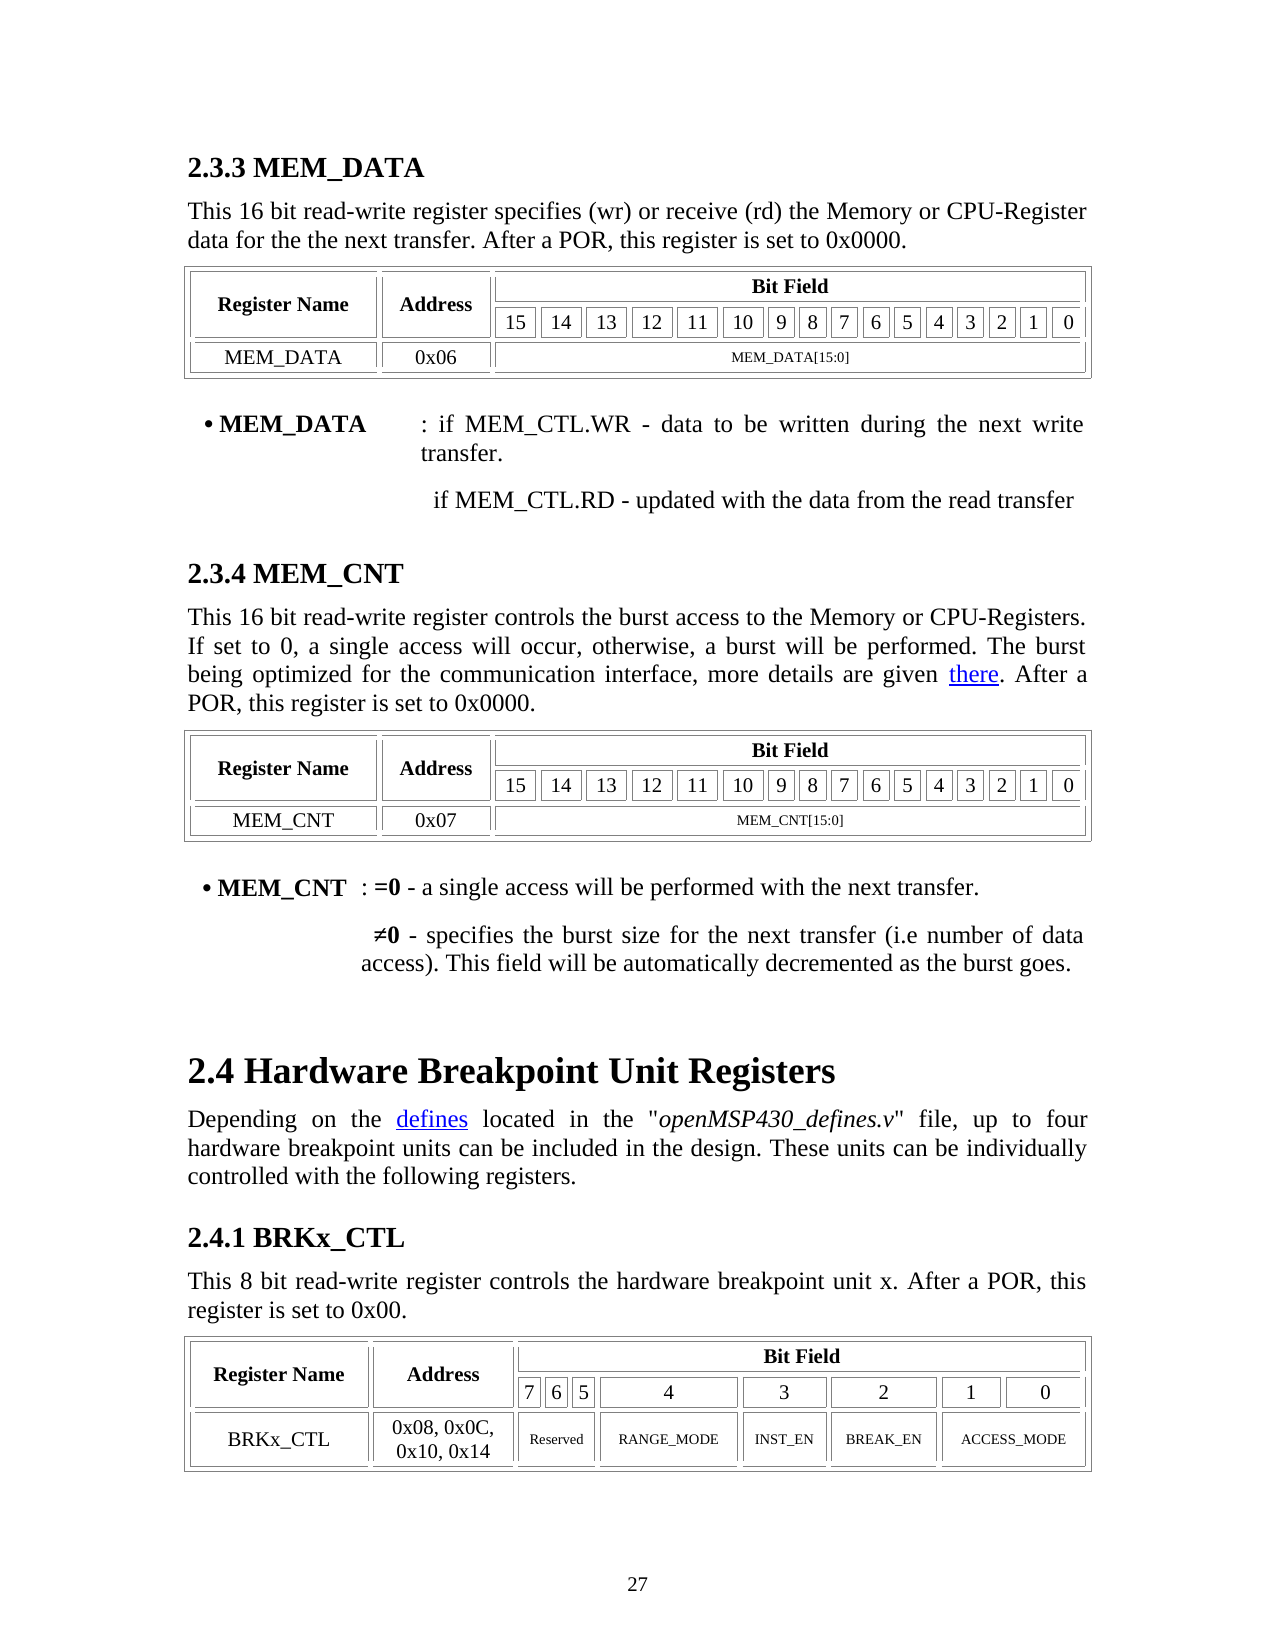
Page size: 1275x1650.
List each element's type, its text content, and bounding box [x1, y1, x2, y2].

table_cell ACCESS_MODE [939, 1407, 1088, 1466]
table_cell 3 [955, 302, 986, 337]
table_cell BREAK_EN [828, 1407, 939, 1466]
table_cell 0x08, 0x0C, 0x10, 0x14 [370, 1407, 516, 1466]
table_header Register Name [187, 267, 379, 337]
table_cell 14 [538, 766, 583, 800]
table_cell 9 [765, 766, 797, 800]
table_cell ≠0 - specifies the burst size for the next transfer (i.e number of data access). This field will be automatically decremented as the burst goes. [358, 917, 1088, 993]
table_cell 2 [986, 302, 1017, 337]
table_cell 15 [493, 301, 538, 337]
table_header Bit Field [493, 731, 1088, 765]
table_cell 2 [828, 1372, 939, 1407]
table_cell 1 [1018, 302, 1049, 337]
table_cell MEM_CNT[15:0] [493, 800, 1088, 835]
table_cell 5 [570, 1372, 597, 1407]
table_cell 5 [891, 302, 923, 337]
table_cell 7 [829, 766, 860, 800]
table_cell INST_EN [740, 1407, 828, 1466]
table_cell 10 [720, 302, 765, 337]
table_cell 1 [1018, 766, 1049, 800]
table_cell 7 [516, 1371, 543, 1407]
text This 16 bit read-write register specifies (wr) or receive (rd) the Memory or CPU-Register data for the the next transfer. After a POR, this register is set to 0x0000. [187, 196, 1088, 253]
table_cell 0x06 [379, 337, 492, 372]
table_header : if MEM_CTL.WR - data to be written during the next write transfer. [418, 406, 1088, 482]
table_cell 11 [674, 766, 720, 800]
table_cell 13 [584, 766, 629, 800]
table_header Bit Field [493, 267, 1088, 301]
table_cell 6 [543, 1372, 570, 1407]
table_cell 0 [1049, 301, 1088, 337]
table_cell BRKx_CTL [187, 1407, 370, 1466]
table_header • MEM_CNT [200, 870, 358, 917]
table_cell 8 [797, 766, 828, 800]
table_cell 11 [674, 302, 720, 337]
table_cell 10 [720, 766, 765, 800]
text Depending on the defines located in the "openMSP430_defines.v" file, up to four hardware breakpoint units can be included in the design. These units can be individually controlled with the following registers. [187, 1104, 1088, 1190]
table_cell Reserved [516, 1407, 597, 1466]
table_cell 0 [1003, 1371, 1088, 1407]
table_cell 6 [860, 766, 891, 800]
table_cell MEM_DATA [187, 337, 379, 372]
table_cell [187, 482, 201, 529]
table_header Address [379, 731, 492, 800]
table_cell MEM_CNT [187, 800, 379, 835]
text 2.3.4 MEM_CNT [187, 556, 1088, 589]
table_cell 12 [629, 302, 674, 337]
table_cell 0 [1049, 765, 1088, 800]
table_cell 3 [955, 766, 986, 800]
table_cell 15 [493, 765, 538, 800]
table_cell 4 [923, 766, 954, 800]
table_header Address [370, 1337, 516, 1407]
table_cell 7 [829, 302, 860, 337]
table_cell 14 [538, 302, 583, 337]
table_cell MEM_DATA[15:0] [493, 337, 1088, 372]
table_header Address [379, 267, 492, 337]
table_cell [200, 917, 358, 993]
table_header Bit Field [516, 1337, 1088, 1371]
table_cell 6 [860, 302, 891, 337]
text 2.3.3 MEM_DATA [187, 150, 1088, 183]
text This 16 bit read-write register controls the burst access to the Memory or CPU-Registers. If set to 0, a single access will occur, otherwise, a burst will be performed. The burst being optimized for the communication interface, more details are given there. After a POR, this register is set to 0x0000. [187, 602, 1088, 717]
table_header [187, 870, 199, 917]
table_cell 3 [740, 1372, 828, 1407]
table_header : =0 - a single access will be performed with the next transfer. [358, 870, 1088, 917]
table_cell 2 [986, 766, 1017, 800]
table_header [187, 406, 201, 482]
table_header Register Name [187, 731, 379, 800]
text 2.4.1 BRKx_CTL [187, 1220, 1088, 1253]
table_cell 12 [629, 766, 674, 800]
table_cell 4 [597, 1372, 740, 1407]
text This 8 bit read-write register controls the hardware breakpoint unit x. After a POR, this register is set to 0x00. [187, 1266, 1088, 1323]
table_header Register Name [187, 1337, 370, 1407]
table_cell 9 [765, 302, 797, 337]
table_cell [187, 917, 199, 993]
table_cell if MEM_CTL.RD - updated with the data from the read transfer [418, 482, 1088, 529]
table_cell 0x07 [379, 800, 492, 835]
table_cell 5 [891, 766, 923, 800]
table_cell 13 [584, 302, 629, 337]
table_cell [201, 482, 418, 529]
table_cell 1 [939, 1372, 1003, 1407]
table_cell RANGE_MODE [597, 1407, 740, 1466]
table_header • MEM_DATA [201, 406, 418, 482]
table_cell 4 [923, 302, 954, 337]
text 2.4 Hardware Breakpoint Unit Registers [187, 1048, 1088, 1091]
table_cell 8 [797, 302, 828, 337]
